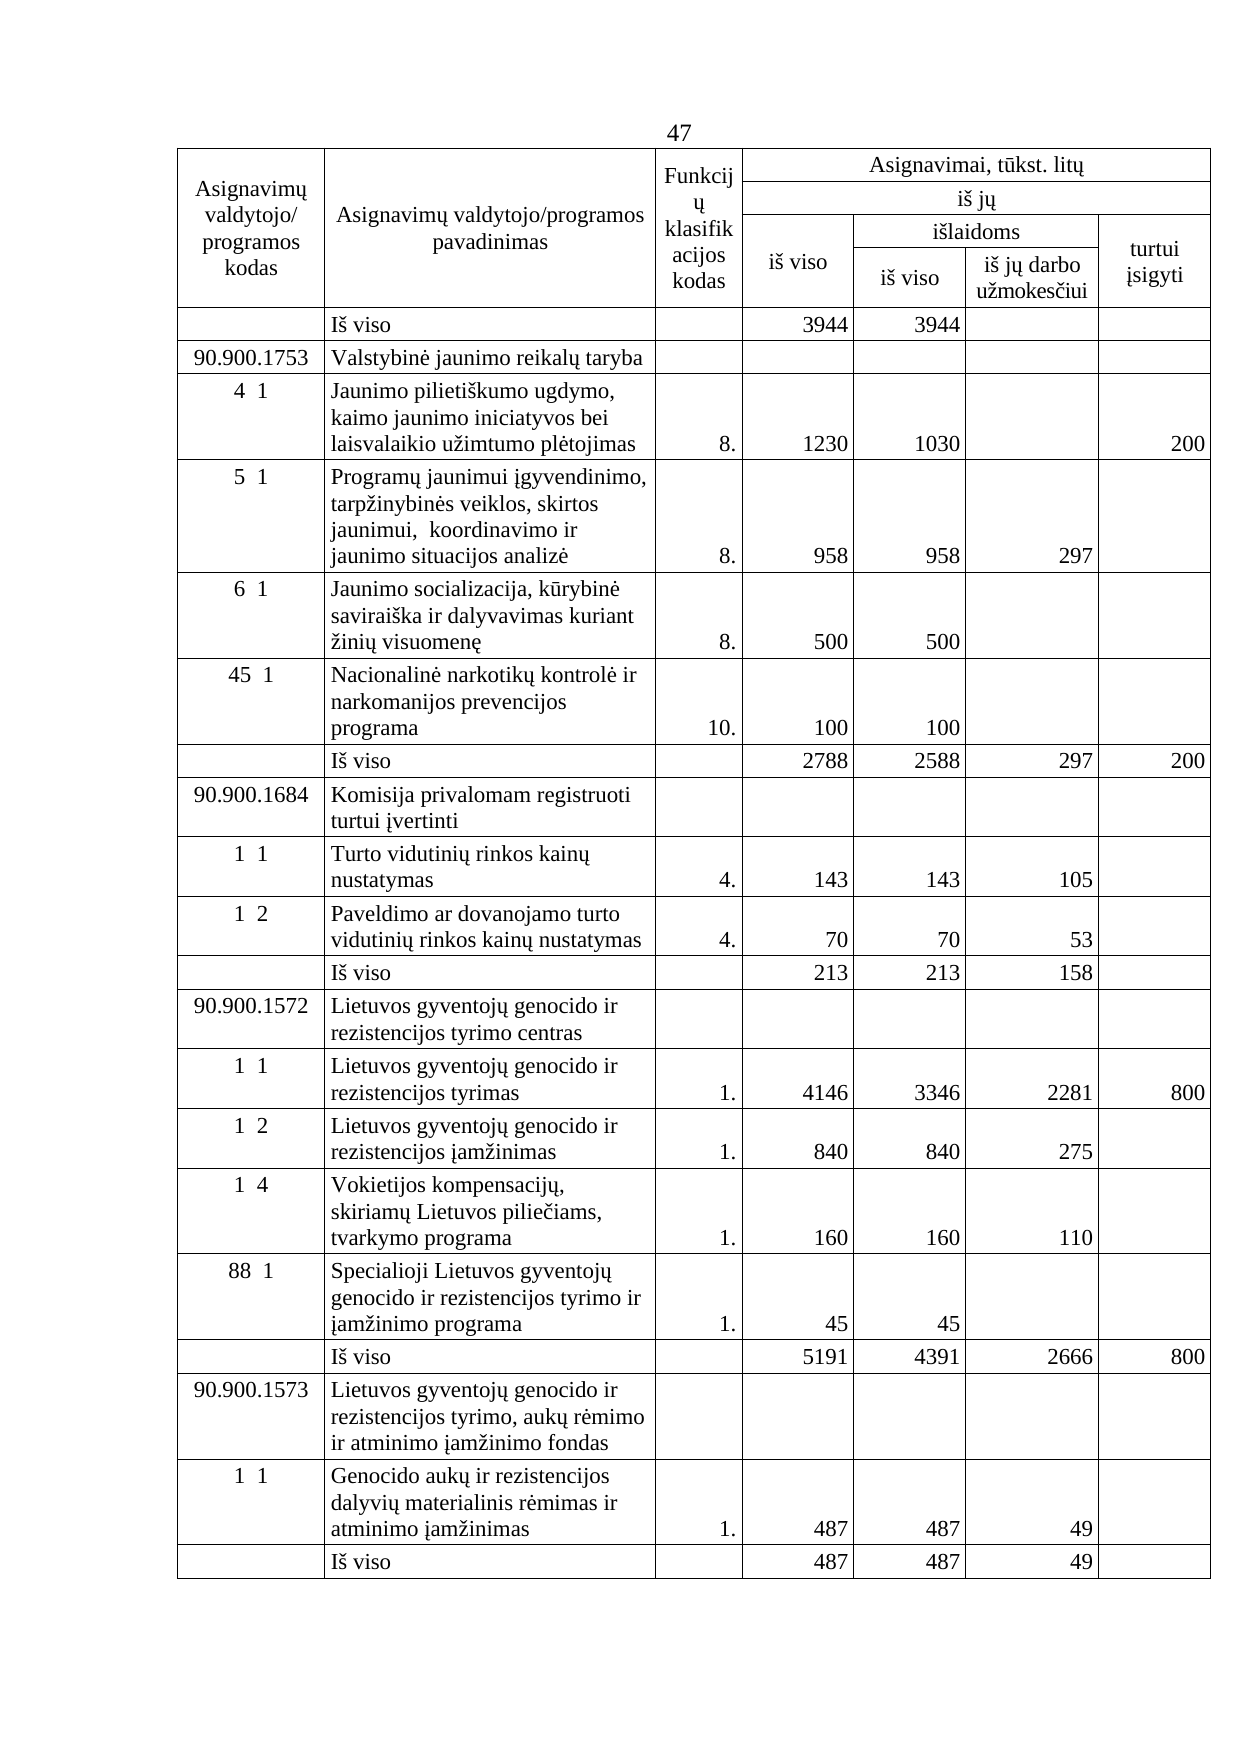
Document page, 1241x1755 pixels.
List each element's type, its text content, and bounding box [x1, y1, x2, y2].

table_cell Vokietijos kompensacijų, skiriamų Lietuvos piliečiams, tvarkymo programa [325, 1169, 655, 1253]
table_cell 200 [1099, 745, 1210, 777]
table_cell 2788 [743, 745, 853, 777]
table_cell [1099, 1374, 1210, 1458]
table_cell 297 [966, 460, 1098, 572]
table_cell [656, 1374, 742, 1458]
table_cell 10. [656, 659, 742, 743]
table_cell [966, 374, 1098, 459]
table_cell [743, 1374, 853, 1458]
table_cell 160 [854, 1169, 965, 1253]
table_cell 487 [743, 1460, 853, 1544]
table_cell [966, 341, 1098, 373]
table_cell Iš viso [325, 956, 655, 989]
table_cell Lietuvos gyventojų genocido ir rezistencijos tyrimo, aukų rėmimo ir atminimo įamžinimo fondas [325, 1374, 655, 1458]
table_cell Valstybinė jaunimo reikalų taryba [325, 341, 655, 373]
table_cell 800 [1099, 1049, 1210, 1108]
table_cell 3346 [854, 1049, 965, 1108]
table_cell 143 [743, 837, 853, 896]
table_cell Jaunimo socializacija, kūrybinė saviraiška ir dalyvavimas kuriant žinių visuomenę [325, 573, 655, 657]
table_cell 1 2 [178, 1109, 324, 1167]
table_cell 800 [1099, 1340, 1210, 1372]
table_cell Specialioji Lietuvos gyventojų genocido ir rezistencijos tyrimo ir įamžinimo programa [325, 1254, 655, 1339]
table_cell [656, 308, 742, 340]
table_cell [854, 341, 965, 373]
table_cell 3944 [743, 308, 853, 340]
table_cell 1. [656, 1049, 742, 1108]
table_cell 200 [1099, 374, 1210, 459]
table_cell [966, 990, 1098, 1048]
table_cell 4146 [743, 1049, 853, 1108]
table_cell Nacionalinė narkotikų kontrolė ir narkomanijos prevencijos programa [325, 659, 655, 743]
table_cell [1099, 460, 1210, 572]
table_header Funkcijų klasifikacijos kodas [656, 149, 742, 307]
table_cell 1. [656, 1169, 742, 1253]
table_cell [656, 1340, 742, 1372]
table_cell [966, 659, 1098, 743]
table_cell Turto vidutinių rinkos kainų nustatymas [325, 837, 655, 896]
table_cell [743, 341, 853, 373]
table_cell 487 [743, 1545, 853, 1578]
table_cell [966, 573, 1098, 657]
table_cell 6 1 [178, 573, 324, 657]
table_cell [966, 1254, 1098, 1339]
table_cell 297 [966, 745, 1098, 777]
table_cell [743, 990, 853, 1048]
table_cell [1099, 1460, 1210, 1544]
table_cell 49 [966, 1545, 1098, 1578]
table_cell [1099, 308, 1210, 340]
table_cell [1099, 659, 1210, 743]
table_cell Komisija privalomam registruoti turtui įvertinti [325, 778, 655, 836]
table_cell Iš viso [325, 745, 655, 777]
table_cell 90.900.1573 [178, 1374, 324, 1458]
table_cell 213 [854, 956, 965, 989]
table_cell 88 1 [178, 1254, 324, 1339]
table_cell 8. [656, 374, 742, 459]
table_cell [1099, 990, 1210, 1048]
table_cell 2666 [966, 1340, 1098, 1372]
table_cell 1 2 [178, 897, 324, 955]
table_cell 4. [656, 837, 742, 896]
table_cell 487 [854, 1460, 965, 1544]
table_cell 840 [743, 1109, 853, 1167]
table_cell iš viso [743, 215, 853, 307]
table_cell 500 [854, 573, 965, 657]
table_cell 45 [743, 1254, 853, 1339]
table_cell iš viso [854, 248, 965, 307]
table_cell 45 [854, 1254, 965, 1339]
table_cell [966, 308, 1098, 340]
table_cell [656, 778, 742, 836]
table_cell [178, 1340, 324, 1372]
table_cell Programų jaunimui įgyvendinimo, tarpžinybinės veiklos, skirtos jaunimui, koordinavimo ir jaunimo situacijos analizė [325, 460, 655, 572]
table_cell 4 1 [178, 374, 324, 459]
table_cell 105 [966, 837, 1098, 896]
table_cell 49 [966, 1460, 1098, 1544]
table_cell 500 [743, 573, 853, 657]
table_cell 2281 [966, 1049, 1098, 1108]
table_cell išlaidoms [854, 215, 1098, 247]
table_cell [1099, 573, 1210, 657]
table_cell [178, 308, 324, 340]
table_cell [1099, 1109, 1210, 1167]
table_cell 100 [743, 659, 853, 743]
table_cell 487 [854, 1545, 965, 1578]
table_cell 1. [656, 1109, 742, 1167]
table_cell [966, 778, 1098, 836]
table_cell 90.900.1753 [178, 341, 324, 373]
table_cell [656, 341, 742, 373]
table_header Asignavimų valdytojo/programos pavadinimas [325, 149, 655, 307]
table_cell 90.900.1572 [178, 990, 324, 1048]
table_cell Lietuvos gyventojų genocido ir rezistencijos įamžinimas [325, 1109, 655, 1167]
table_cell 1. [656, 1254, 742, 1339]
table_cell 840 [854, 1109, 965, 1167]
table_cell Genocido aukų ir rezistencijos dalyvių materialinis rėmimas ir atminimo įamžinimas [325, 1460, 655, 1544]
table_cell Iš viso [325, 308, 655, 340]
table_cell [656, 956, 742, 989]
table_cell 70 [854, 897, 965, 955]
table_cell [743, 778, 853, 836]
table_cell [178, 745, 324, 777]
table_cell 1 1 [178, 1049, 324, 1108]
table_cell [656, 1545, 742, 1578]
table_cell 2588 [854, 745, 965, 777]
table_cell 70 [743, 897, 853, 955]
table_cell [1099, 1545, 1210, 1578]
table_cell [854, 1374, 965, 1458]
table_cell 90.900.1684 [178, 778, 324, 836]
table_cell 4391 [854, 1340, 965, 1372]
table_cell [1099, 956, 1210, 989]
table_cell Paveldimo ar dovanojamo turto vidutinių rinkos kainų nustatymas [325, 897, 655, 955]
table_cell [1099, 897, 1210, 955]
table_cell 100 [854, 659, 965, 743]
table_cell Lietuvos gyventojų genocido ir rezistencijos tyrimo centras [325, 990, 655, 1048]
table_cell [656, 990, 742, 1048]
table_cell 213 [743, 956, 853, 989]
table_cell 45 1 [178, 659, 324, 743]
table_cell 158 [966, 956, 1098, 989]
table_cell [1099, 1254, 1210, 1339]
table_cell 275 [966, 1109, 1098, 1167]
table_cell [1099, 341, 1210, 373]
table_cell Lietuvos gyventojų genocido ir rezistencijos tyrimas [325, 1049, 655, 1108]
table_cell 1030 [854, 374, 965, 459]
table_cell [966, 1374, 1098, 1458]
table_header Asignavimų valdytojo/ programos kodas [178, 149, 324, 307]
table_cell 958 [743, 460, 853, 572]
table_cell [854, 778, 965, 836]
table_cell 110 [966, 1169, 1098, 1253]
table_cell 3944 [854, 308, 965, 340]
table_cell [854, 990, 965, 1048]
table_cell iš jų darbo užmokesčiui [966, 248, 1098, 307]
table_cell 1 4 [178, 1169, 324, 1253]
table_cell Iš viso [325, 1545, 655, 1578]
table_cell iš jų [743, 182, 1210, 214]
table_cell 958 [854, 460, 965, 572]
table_cell Jaunimo pilietiškumo ugdymo, kaimo jaunimo iniciatyvos bei laisvalaikio užimtumo plėtojimas [325, 374, 655, 459]
table_cell 160 [743, 1169, 853, 1253]
table_cell [1099, 778, 1210, 836]
table_cell [178, 956, 324, 989]
table_cell [1099, 837, 1210, 896]
table_cell 143 [854, 837, 965, 896]
table_cell 1 1 [178, 1460, 324, 1544]
table_cell 53 [966, 897, 1098, 955]
table_cell 8. [656, 573, 742, 657]
table_cell 1230 [743, 374, 853, 459]
table_header Asignavimai, tūkst. litų [743, 149, 1210, 181]
table_cell turtui įsigyti [1099, 215, 1210, 307]
table_cell 5191 [743, 1340, 853, 1372]
table_cell 5 1 [178, 460, 324, 572]
table_cell [178, 1545, 324, 1578]
table_cell 1 1 [178, 837, 324, 896]
table_cell 8. [656, 460, 742, 572]
table_cell 1. [656, 1460, 742, 1544]
table_cell [656, 745, 742, 777]
table_cell Iš viso [325, 1340, 655, 1372]
table_cell [1099, 1169, 1210, 1253]
table_cell 4. [656, 897, 742, 955]
